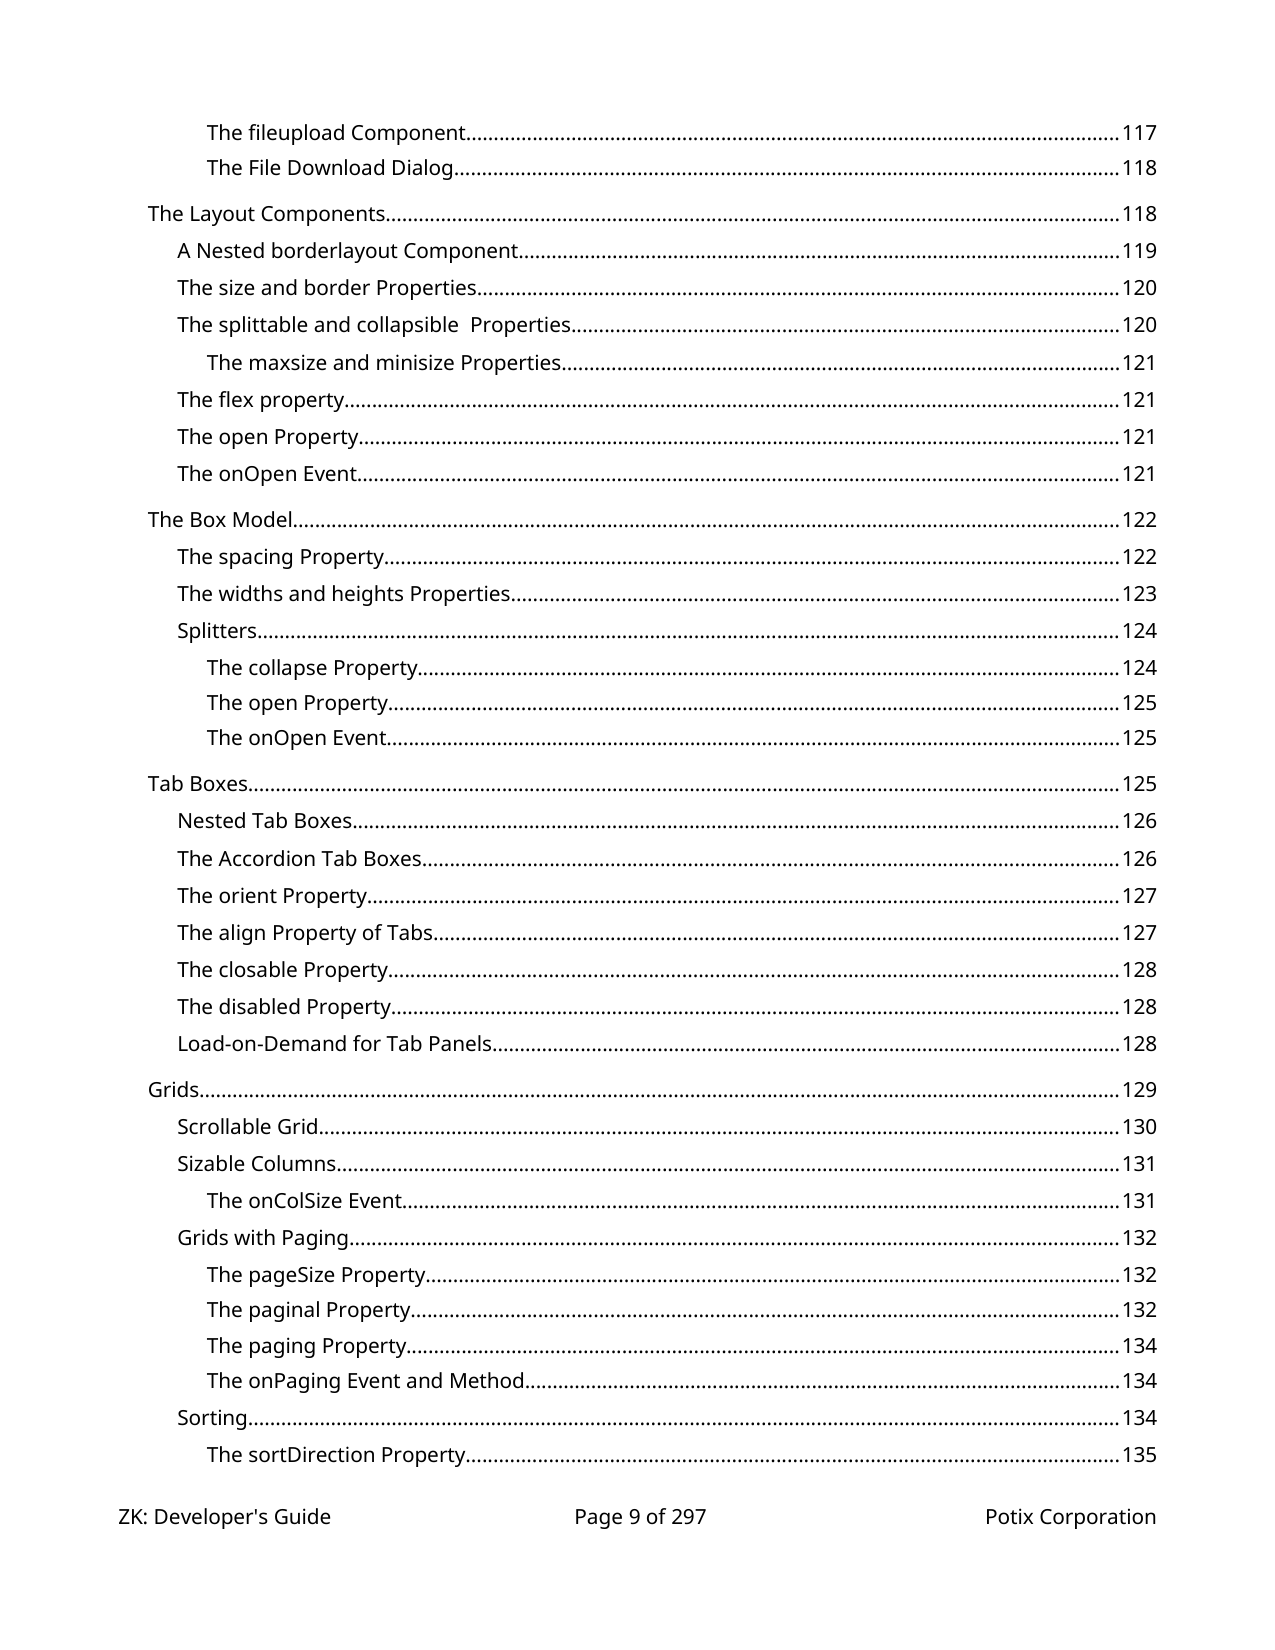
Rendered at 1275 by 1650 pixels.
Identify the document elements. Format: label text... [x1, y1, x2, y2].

text Sizable Columns 131 [177, 1149, 1157, 1177]
text The spacing Property 122 [177, 542, 1157, 570]
text The flex property 121 [177, 385, 1157, 413]
text The open Property 121 [177, 422, 1157, 450]
text The maxsize and minisize Properties 121 [207, 348, 1157, 376]
text The Accordion Tab Boxes 126 [177, 844, 1157, 872]
text The sortDirection Property 135 [207, 1440, 1157, 1468]
text The onColSize Event 131 [207, 1186, 1157, 1214]
text The onOpen Event 125 [207, 723, 1157, 752]
text The widths and heights Properties 123 [177, 579, 1157, 607]
text Grids 129 [148, 1075, 1157, 1103]
text The paging Property 134 [207, 1331, 1157, 1359]
text Nested Tab Boxes 126 [177, 807, 1157, 835]
text Splitters 124 [177, 616, 1157, 644]
text Load-on-Demand for Tab Panels 128 [177, 1029, 1157, 1057]
text The disabled Property 128 [177, 992, 1157, 1020]
text Scrollable Grid 130 [177, 1112, 1157, 1140]
text Grids with Paging 132 [177, 1223, 1157, 1252]
text The Box Model 122 [148, 505, 1157, 533]
text The Layout Components 118 [148, 199, 1157, 227]
text The open Property 125 [207, 688, 1157, 717]
text The File Download Dialog 118 [207, 153, 1157, 182]
text The onOpen Event 121 [177, 459, 1157, 487]
text The fileupload Component 117 [207, 118, 1157, 146]
text The collapse Property 124 [207, 653, 1157, 681]
text The onPaging Event and Method 134 [207, 1366, 1157, 1394]
text The paginal Property 132 [207, 1296, 1157, 1324]
text The orient Property 127 [177, 881, 1157, 909]
text The splittable and collapsible Properties 120 [177, 311, 1157, 339]
text Sorting 134 [177, 1403, 1157, 1431]
text The align Property of Tabs 127 [177, 918, 1157, 946]
text Tab Boxes 125 [148, 769, 1157, 798]
text The closable Property 128 [177, 955, 1157, 983]
text The pageSize Property 132 [207, 1260, 1157, 1289]
text A Nested borderlayout Component 119 [177, 236, 1157, 264]
text The size and border Properties 120 [177, 273, 1157, 302]
